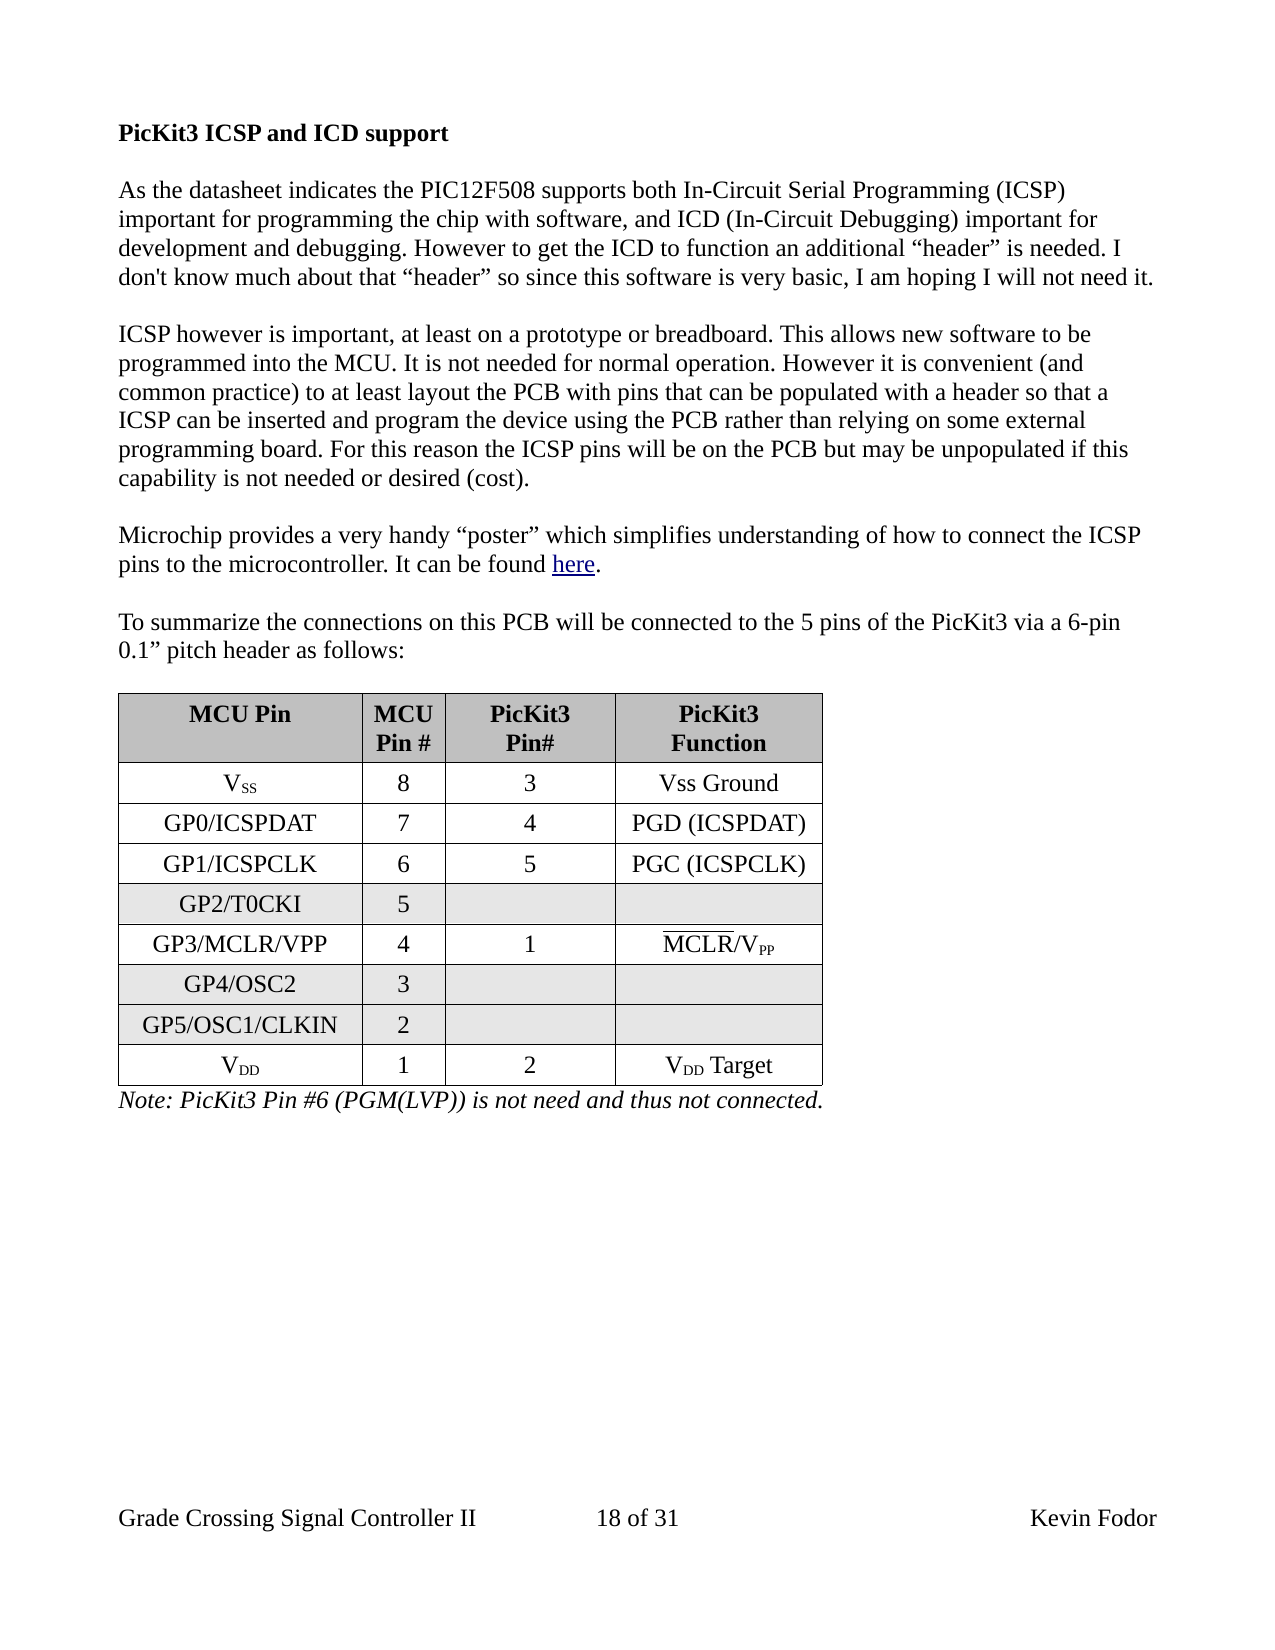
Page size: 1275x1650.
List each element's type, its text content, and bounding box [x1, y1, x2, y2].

table_cell 6 [363, 844, 445, 883]
table_cell 8 [363, 763, 445, 802]
table_header MCU Pin [119, 694, 362, 762]
table_cell 2 [363, 1005, 445, 1044]
table_cell GP2/T0CKI [119, 884, 362, 923]
text As the datasheet indicates the PIC12F508 supports both In-Circuit Serial Programming (ICSP) important for programming the chip with software, and ICD (In-Circuit Debugging) important for development and debugging. However to get the ICD to function an additional “header” is needed. I don't know much about that “header” so since this software is very basic, I am hoping I will not need it. [118, 176, 1157, 291]
table_cell [446, 965, 615, 1004]
table_cell 1 [363, 1045, 445, 1085]
table_cell Vss Ground [616, 763, 822, 802]
table_cell GP4/OSC2 [119, 965, 362, 1004]
text Note: PicKit3 Pin #6 (PGM(LVP)) is not need and thus not connected. [118, 1085, 1157, 1113]
table_cell 1 [446, 925, 615, 964]
table_cell 7 [363, 804, 445, 843]
table_cell PGD (ICSPDAT) [616, 804, 822, 843]
table_cell 4 [446, 804, 615, 843]
table_cell GP5/OSC1/CLKIN [119, 1005, 362, 1044]
table_cell 2 [446, 1045, 615, 1085]
table_cell [616, 1005, 822, 1044]
table_cell VSS [119, 763, 362, 802]
table_cell [446, 1005, 615, 1044]
table_cell MCLR/VPP [616, 925, 822, 964]
table_cell PGC (ICSPCLK) [616, 844, 822, 883]
text ICSP however is important, at least on a prototype or breadboard. This allows new software to be programmed into the MCU. It is not needed for normal operation. However it is convenient (and common practice) to at least layout the PCB with pins that can be populated with a header so that a ICSP can be inserted and program the device using the PCB rather than relying on some external programming board. For this reason the ICSP pins will be on the PCB but may be unpopulated if this capability is not needed or desired (cost). [118, 319, 1157, 492]
table_header PicKit3 Function [616, 694, 822, 762]
table_cell VDD [119, 1045, 362, 1085]
table_cell VDD Target [616, 1045, 822, 1085]
table_cell [616, 965, 822, 1004]
table_cell 5 [363, 884, 445, 923]
table_header PicKit3 Pin# [446, 694, 615, 762]
table_cell [616, 884, 822, 923]
table_cell GP0/ICSPDAT [119, 804, 362, 843]
text Microchip provides a very handy “poster” which simplifies understanding of how to connect the ICSP pins to the microcontroller. It can be found here. [118, 521, 1157, 578]
table_cell GP1/ICSPCLK [119, 844, 362, 883]
table_cell 5 [446, 844, 615, 883]
table_cell 3 [363, 965, 445, 1004]
text To summarize the connections on this PCB will be connected to the 5 pins of the PicKit3 via a 6-pin 0.1” pitch header as follows: [118, 607, 1157, 664]
table_cell 4 [363, 925, 445, 964]
table_cell GP3/MCLR/VPP [119, 925, 362, 964]
table_cell [446, 884, 615, 923]
table_header MCUPin # [363, 694, 445, 762]
text PicKit3 ICSP and ICD support [118, 118, 1157, 147]
table_cell 3 [446, 763, 615, 802]
